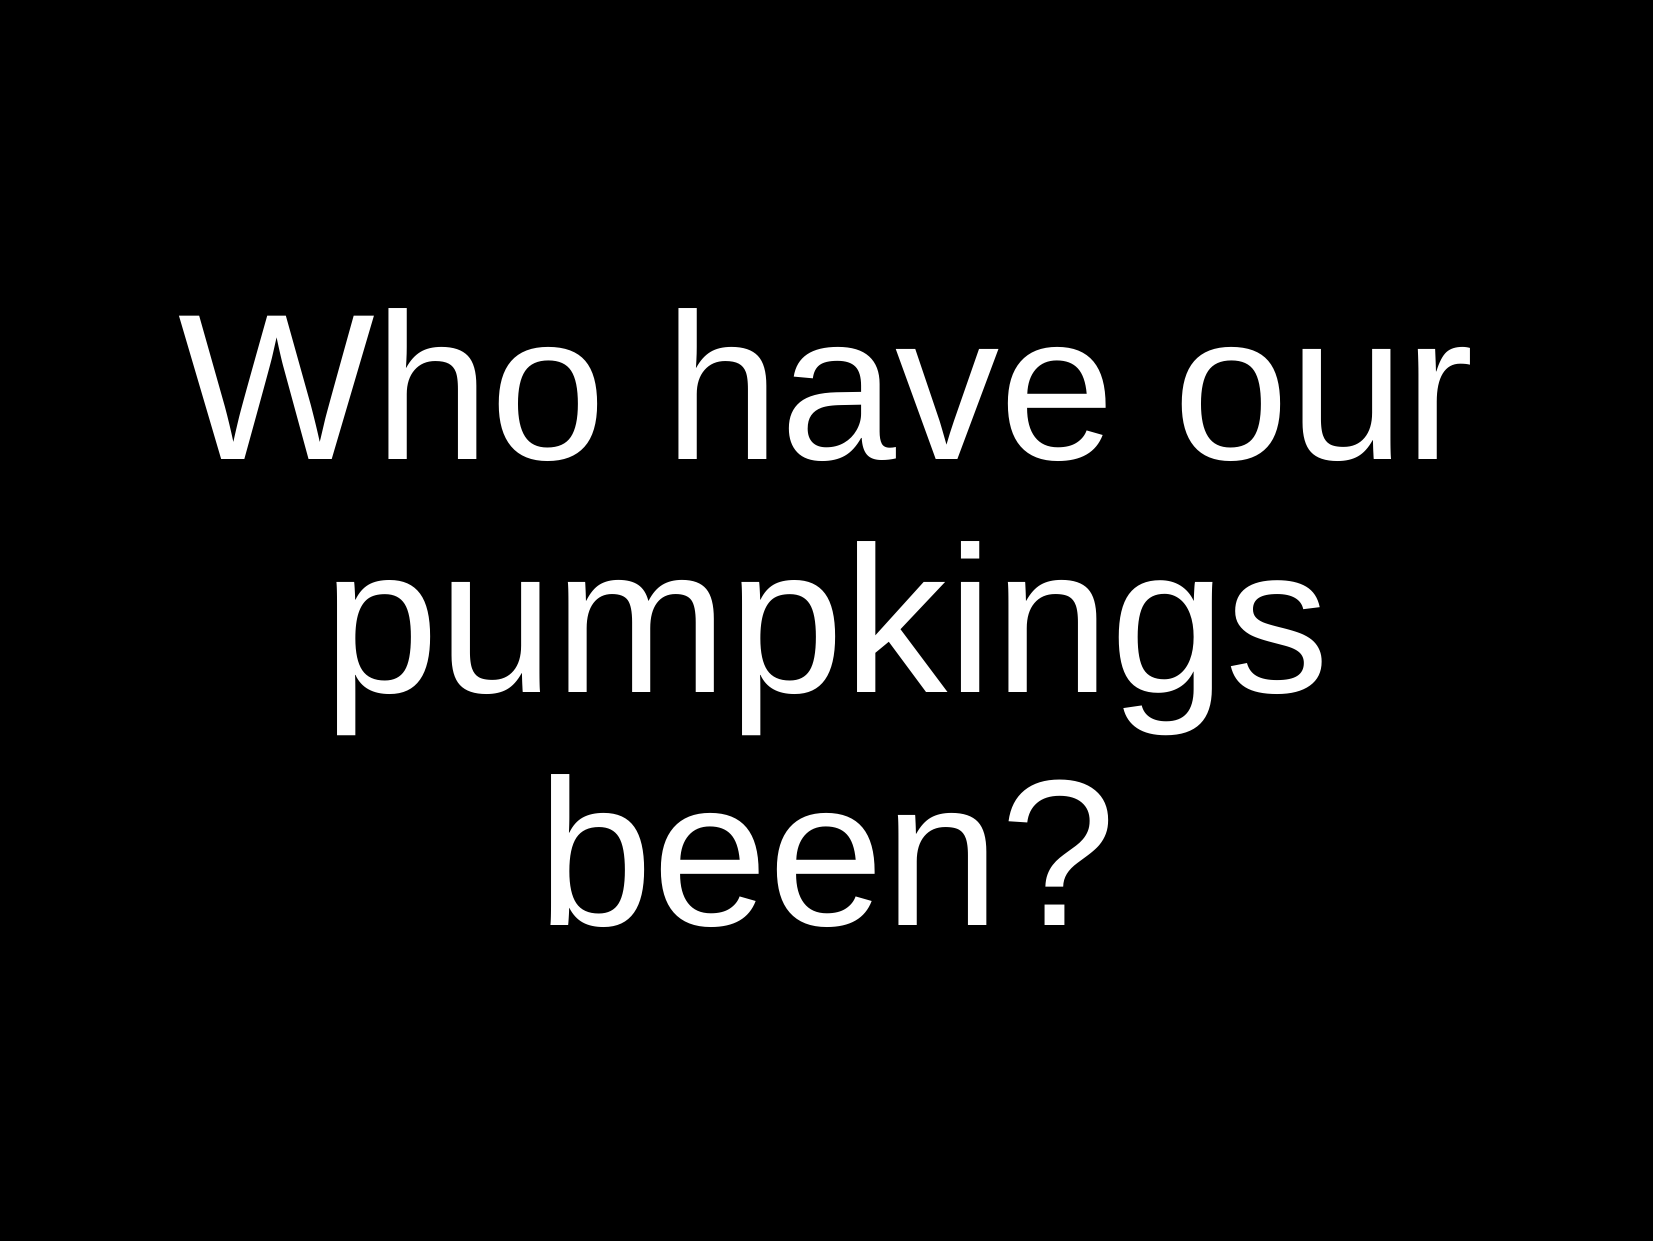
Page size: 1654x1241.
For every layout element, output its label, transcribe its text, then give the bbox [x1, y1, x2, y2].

title Who have our pumpkings been? [82, 101, 1571, 1140]
